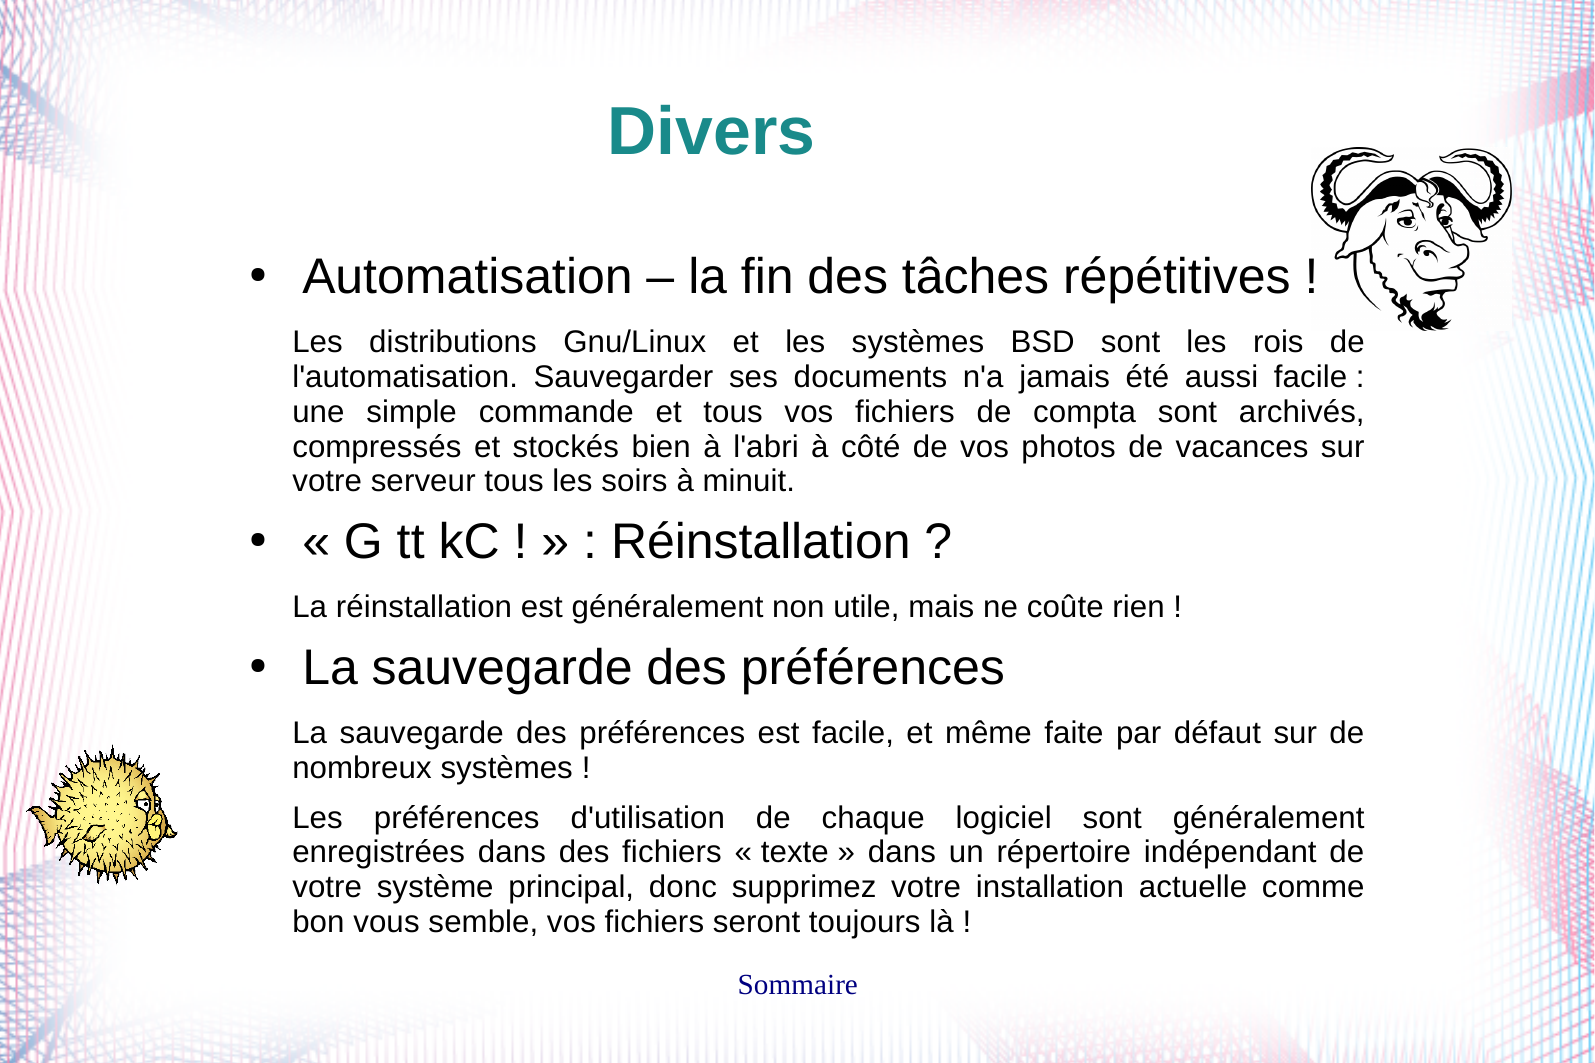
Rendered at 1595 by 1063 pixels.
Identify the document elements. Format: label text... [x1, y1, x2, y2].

picture [0, 0, 1595, 1063]
title Divers [56, 42, 1367, 220]
list Automatisation – la fin des tâches répétitives ! Les distributions Gnu/Linux et les systèmes BSD sont les rois de l'automatisation. Sauvegarder ses documents n'a jamais été aussi facile : une simple commande et tous vos fichiers de compta sont archivés, compressés et stockés bien à l'abri à côté de vos photos de vacances sur votre serveur tous les soirs à minuit. « G tt kC ! » : Réinstallation ? La réinstallation est généralement non utile, mais ne coûte rien ! La sauvegarde des préférences La sauvegarde des préférences est facile, et même faite par défaut sur de nombreux systèmes ! Les préférences d'utilisation de chaque logiciel sont généralement enregistrées dans des fichiers « texte » dans un répertoire indépendant de votre système principal, donc supprimez votre installation actuelle comme bon vous semble, vos fichiers seront toujours là ! [79, 248, 1367, 951]
